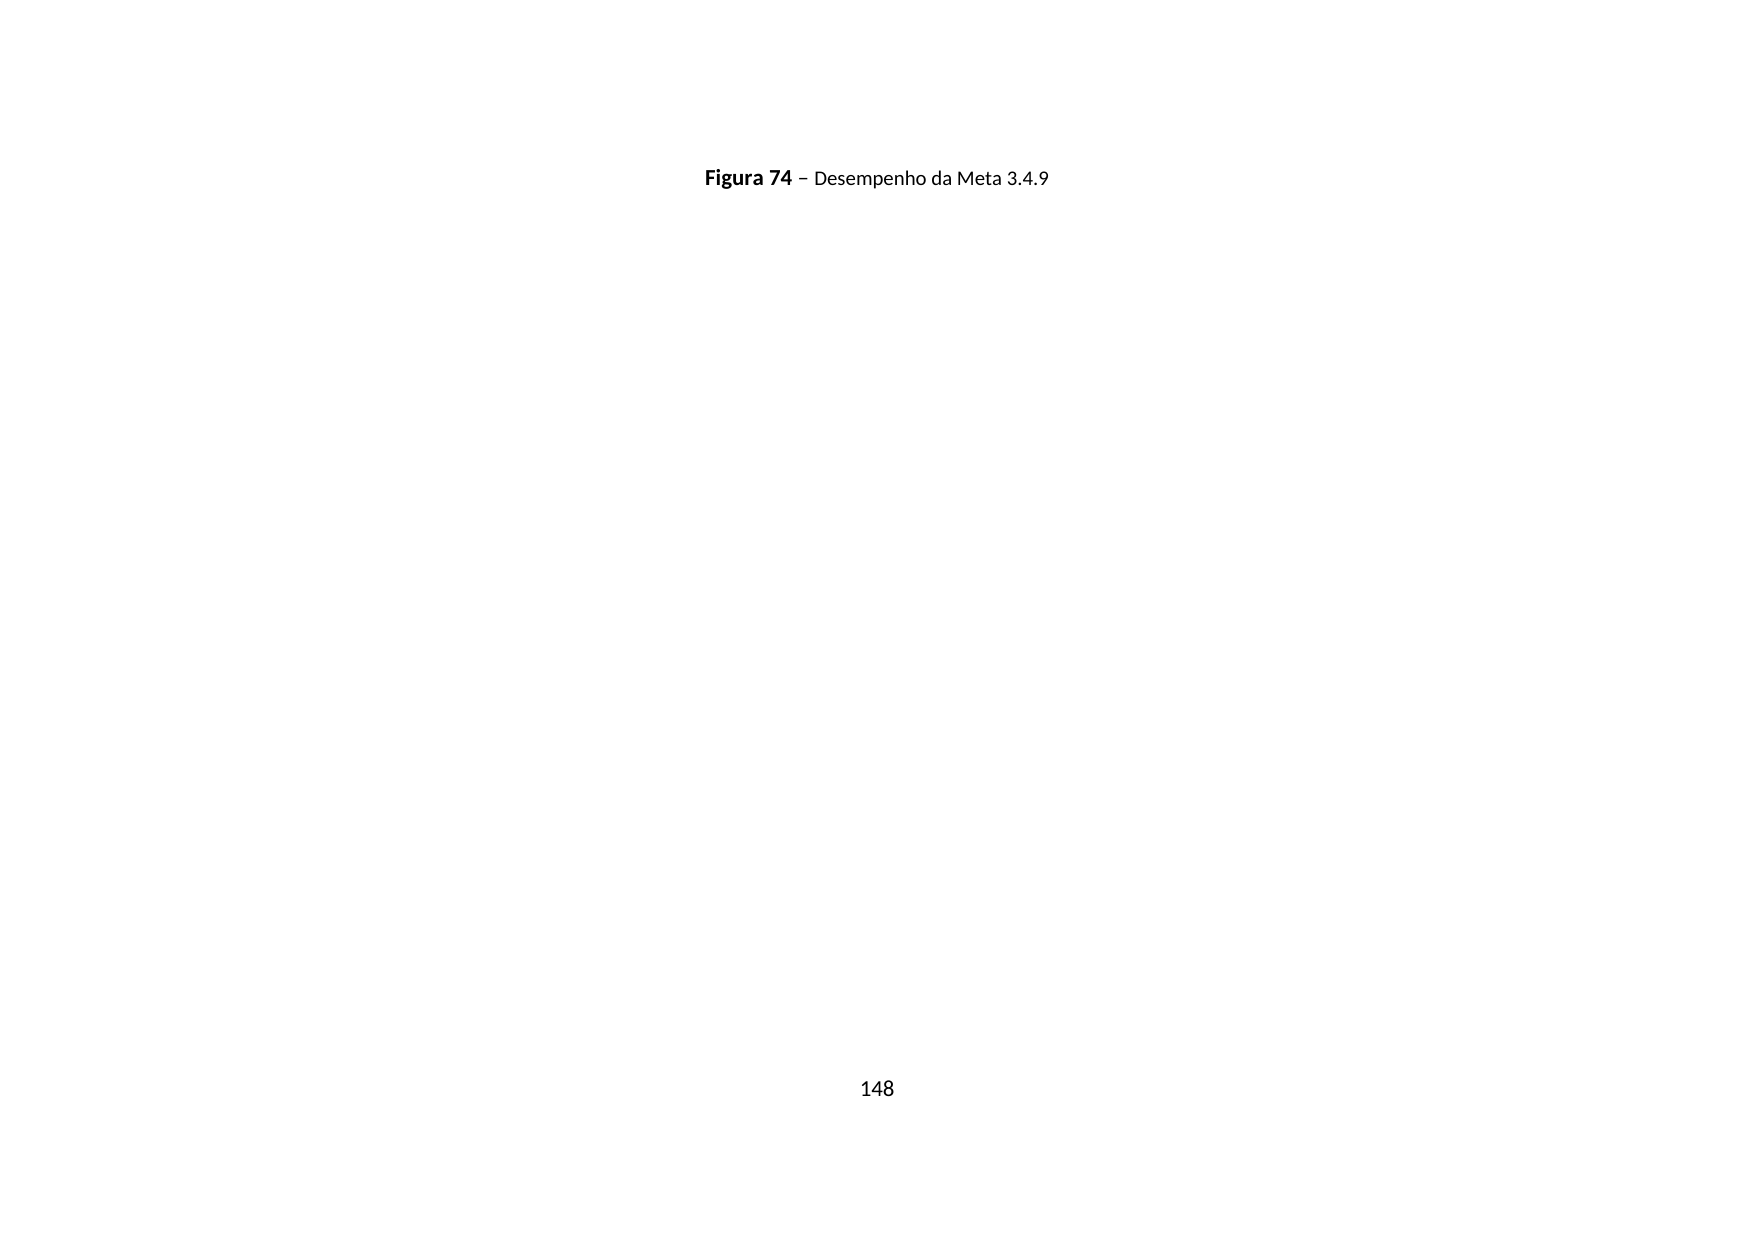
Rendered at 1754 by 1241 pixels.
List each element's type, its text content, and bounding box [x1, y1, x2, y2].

text Figura 74 – Desempenho da Meta 3.4.9 [150, 163, 1604, 191]
